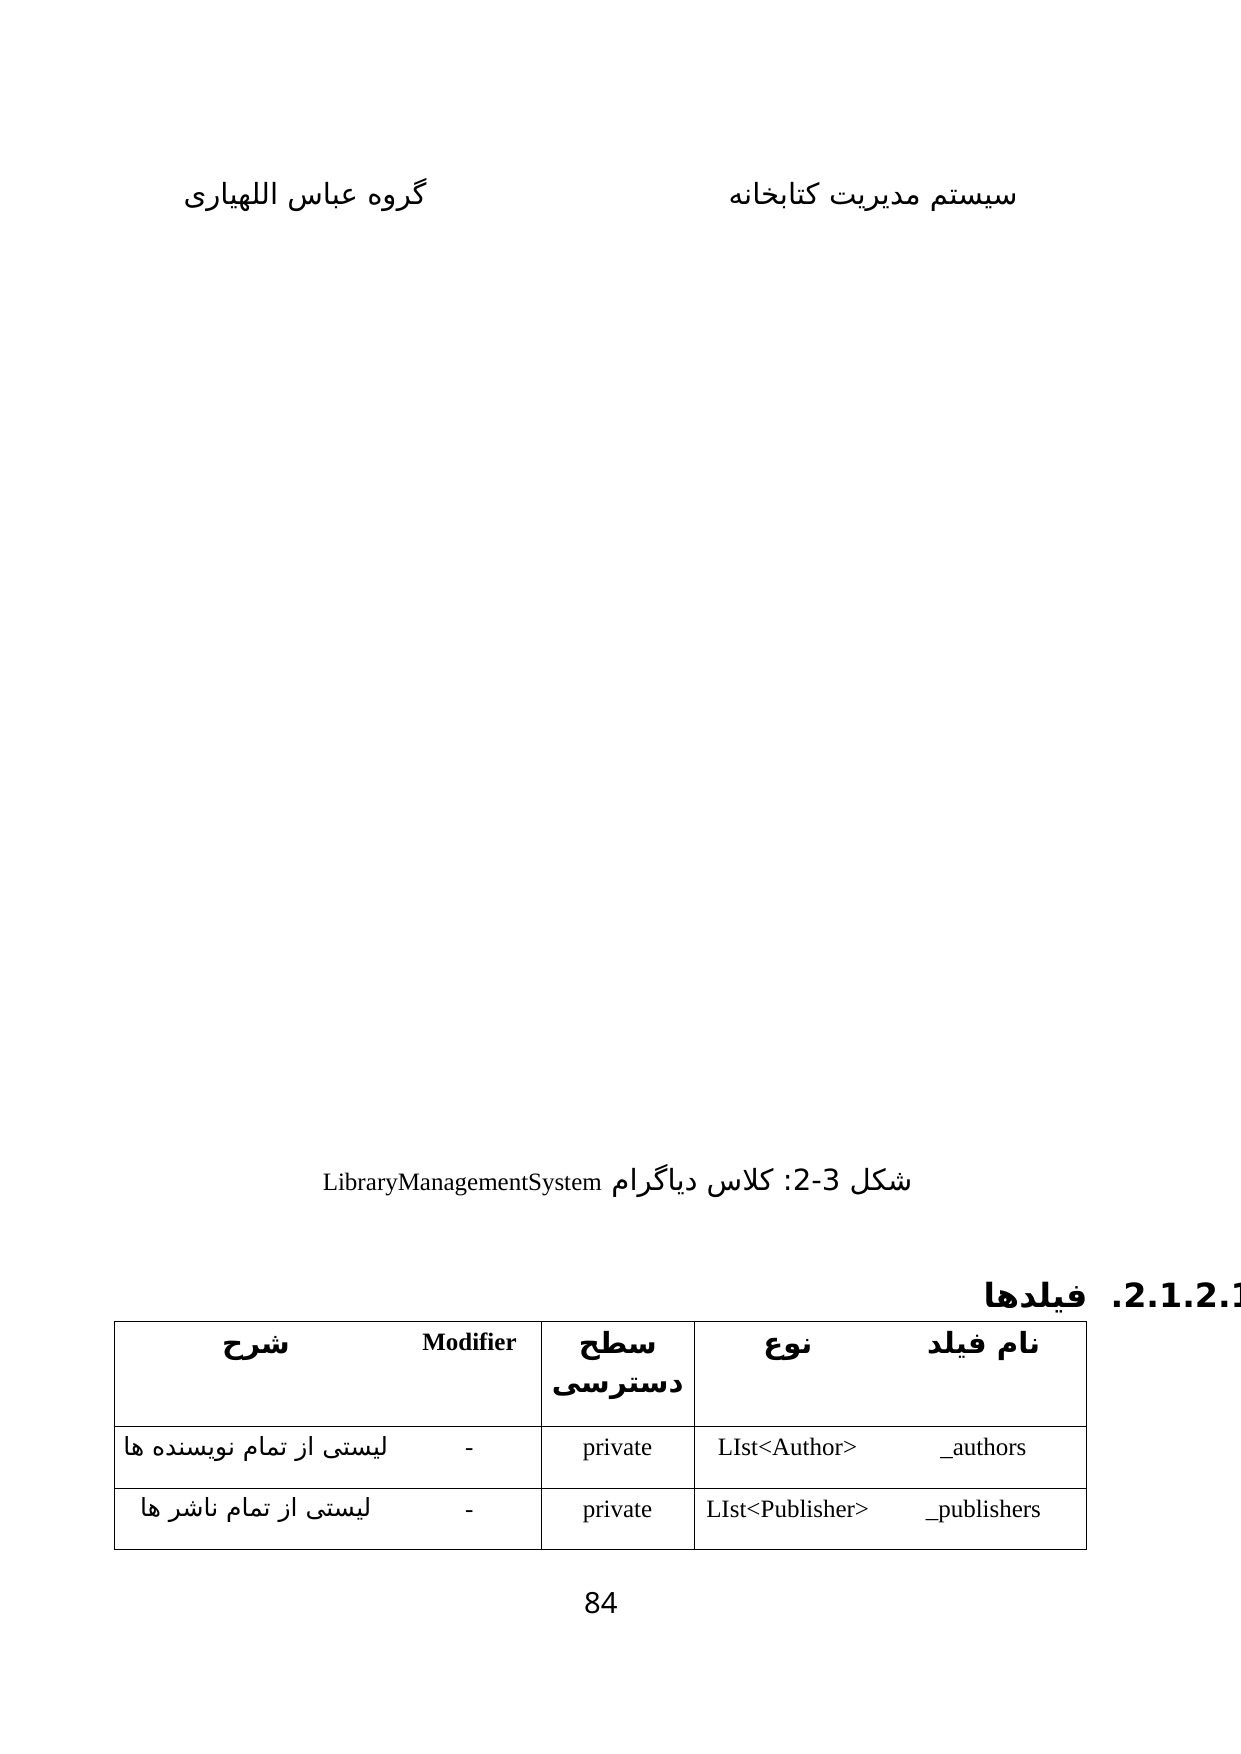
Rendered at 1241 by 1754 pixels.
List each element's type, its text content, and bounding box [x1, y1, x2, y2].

subtitle فیلدها [114, 1276, 1087, 1315]
table_header Modifier [398, 1322, 541, 1426]
table_cell - [398, 1427, 541, 1488]
table_cell _authors [881, 1427, 1086, 1488]
text شکل 2-3: کلاس دیاگرام LibraryManagementSystem [276, 305, 959, 1197]
table_cell _publishers [881, 1489, 1086, 1549]
table_header سطح دسترسی [542, 1322, 694, 1426]
table_header شرح [115, 1322, 398, 1426]
table_cell private [542, 1427, 694, 1488]
table_cell LIst<Author> [695, 1427, 881, 1488]
table_cell لیستی از تمام نویسنده ها [115, 1427, 398, 1488]
table_header نوع [695, 1322, 881, 1426]
table_cell private [542, 1489, 694, 1549]
table_cell LIst<Publisher> [695, 1489, 881, 1549]
table_header نام فیلد [881, 1322, 1086, 1426]
table_cell - [398, 1489, 541, 1549]
table_cell لیستی از تمام ناشر ها [115, 1489, 398, 1549]
